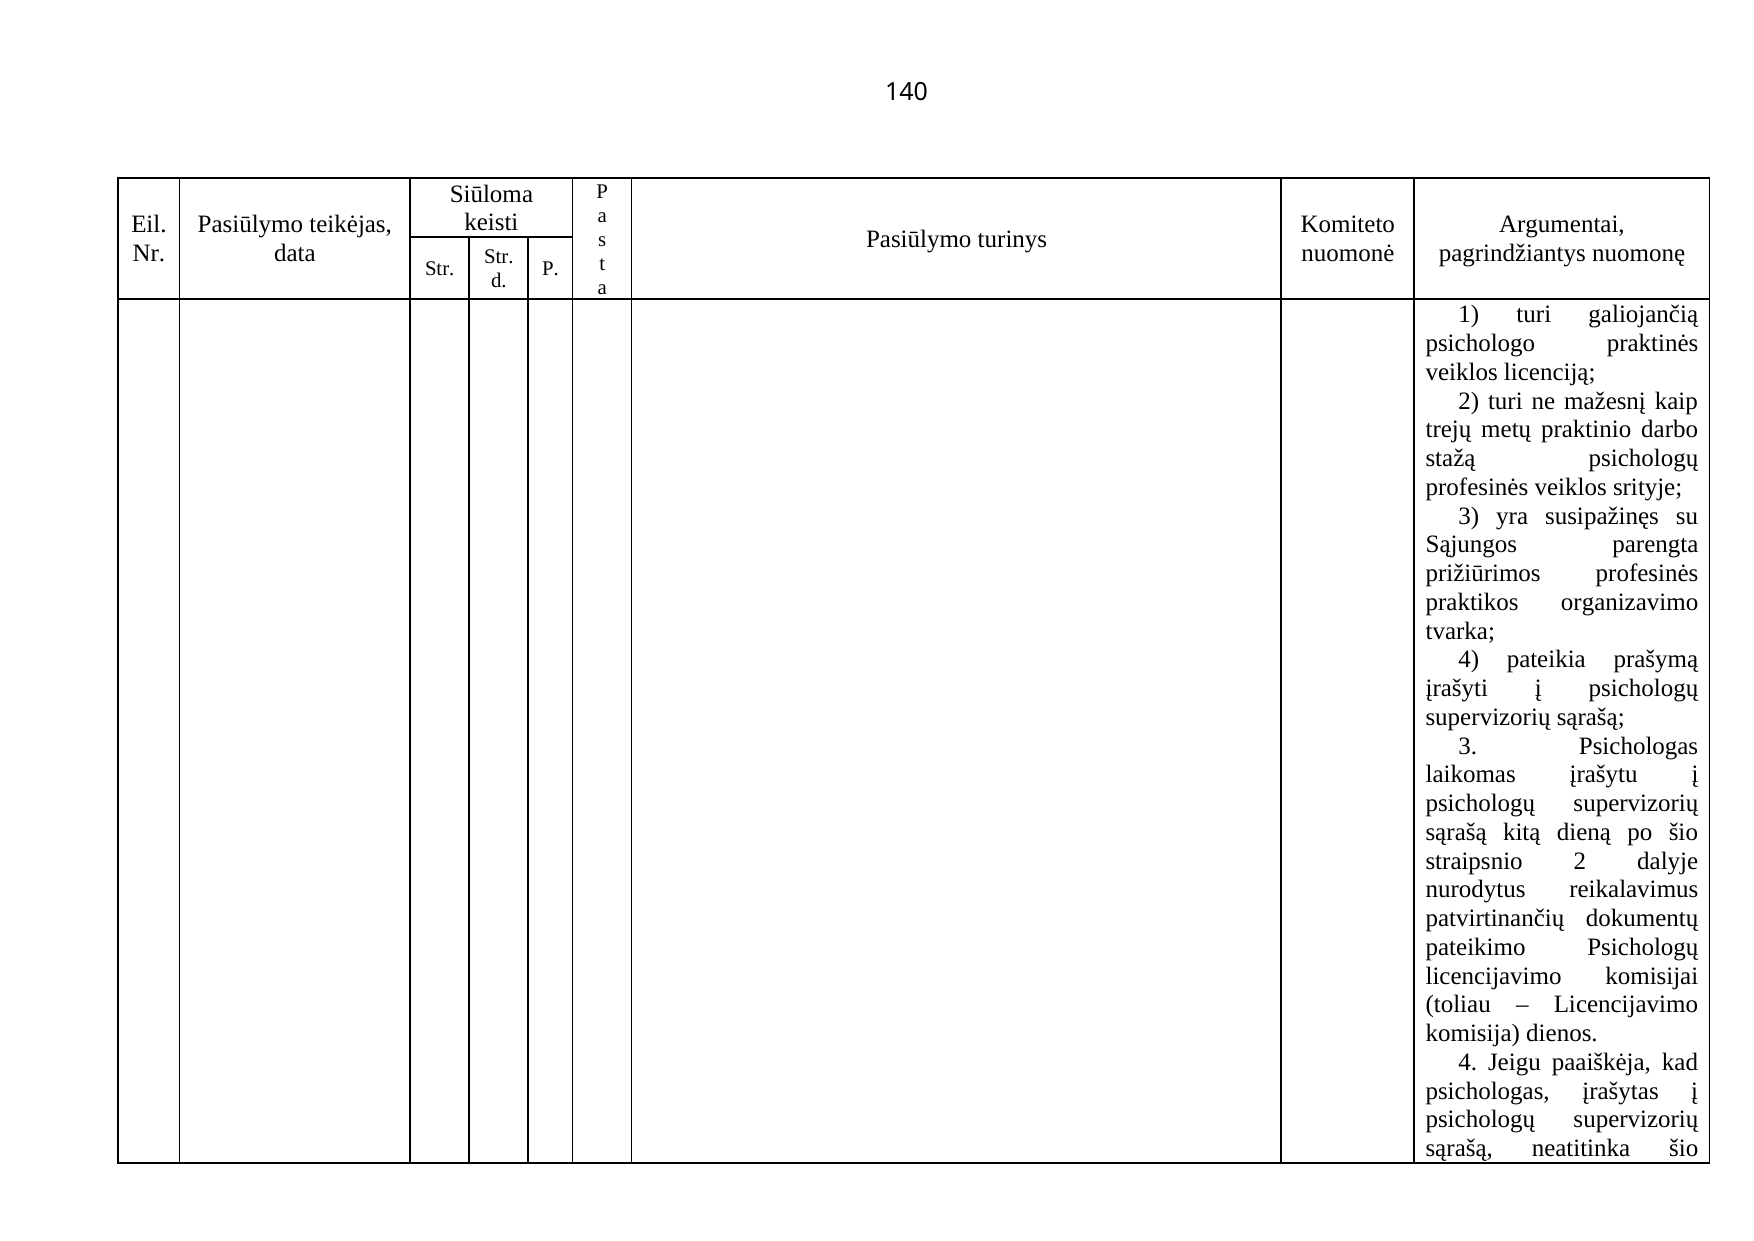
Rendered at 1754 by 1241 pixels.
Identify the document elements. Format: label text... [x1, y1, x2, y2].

table_cell [411, 300, 468, 1162]
table_header Eil. Nr. [119, 179, 179, 298]
table_cell 1) turi galiojančią psichologo praktinės veiklos licenciją; 2) turi ne mažesnį kaip trejų metų praktinio darbo stažą psichologų profesinės veiklos srityje; 3) yra susipažinęs su Sąjungos parengta prižiūrimos profesinės praktikos organizavimo tvarka; 4) pateikia prašymą įrašyti į psichologų supervizorių sąrašą; 3. Psichologas laikomas įrašytu į psichologų supervizorių sąrašą kitą dieną po šio straipsnio 2 dalyje nurodytus reikalavimus patvirtinančių dokumentų pateikimo Psichologų licencijavimo komisijai (toliau – Licencijavimo komisija) dienos. 4. Jeigu paaiškėja, kad psichologas, įrašytas į psichologų supervizorių sąrašą, neatitinka šio [1415, 300, 1709, 1162]
table_cell [573, 300, 631, 1162]
table_cell Str. [411, 238, 468, 298]
table_header Argumentai, pagrindžiantys nuomonę [1415, 179, 1709, 298]
table_cell [1282, 300, 1413, 1162]
table_header Komiteto nuomonė [1282, 179, 1413, 298]
table_cell [470, 300, 527, 1162]
table_cell P. [529, 238, 572, 298]
table_header Pastabos [573, 179, 631, 298]
table_cell [119, 300, 179, 1162]
table_header Pasiūlymo teikėjas, data [180, 179, 409, 298]
table_header Siūloma keisti [411, 179, 572, 236]
table_cell [632, 300, 1280, 1162]
table_cell [529, 300, 572, 1162]
table_cell [180, 300, 409, 1162]
table_cell Str. d. [470, 238, 527, 298]
table_header Pasiūlymo turinys [632, 179, 1280, 298]
